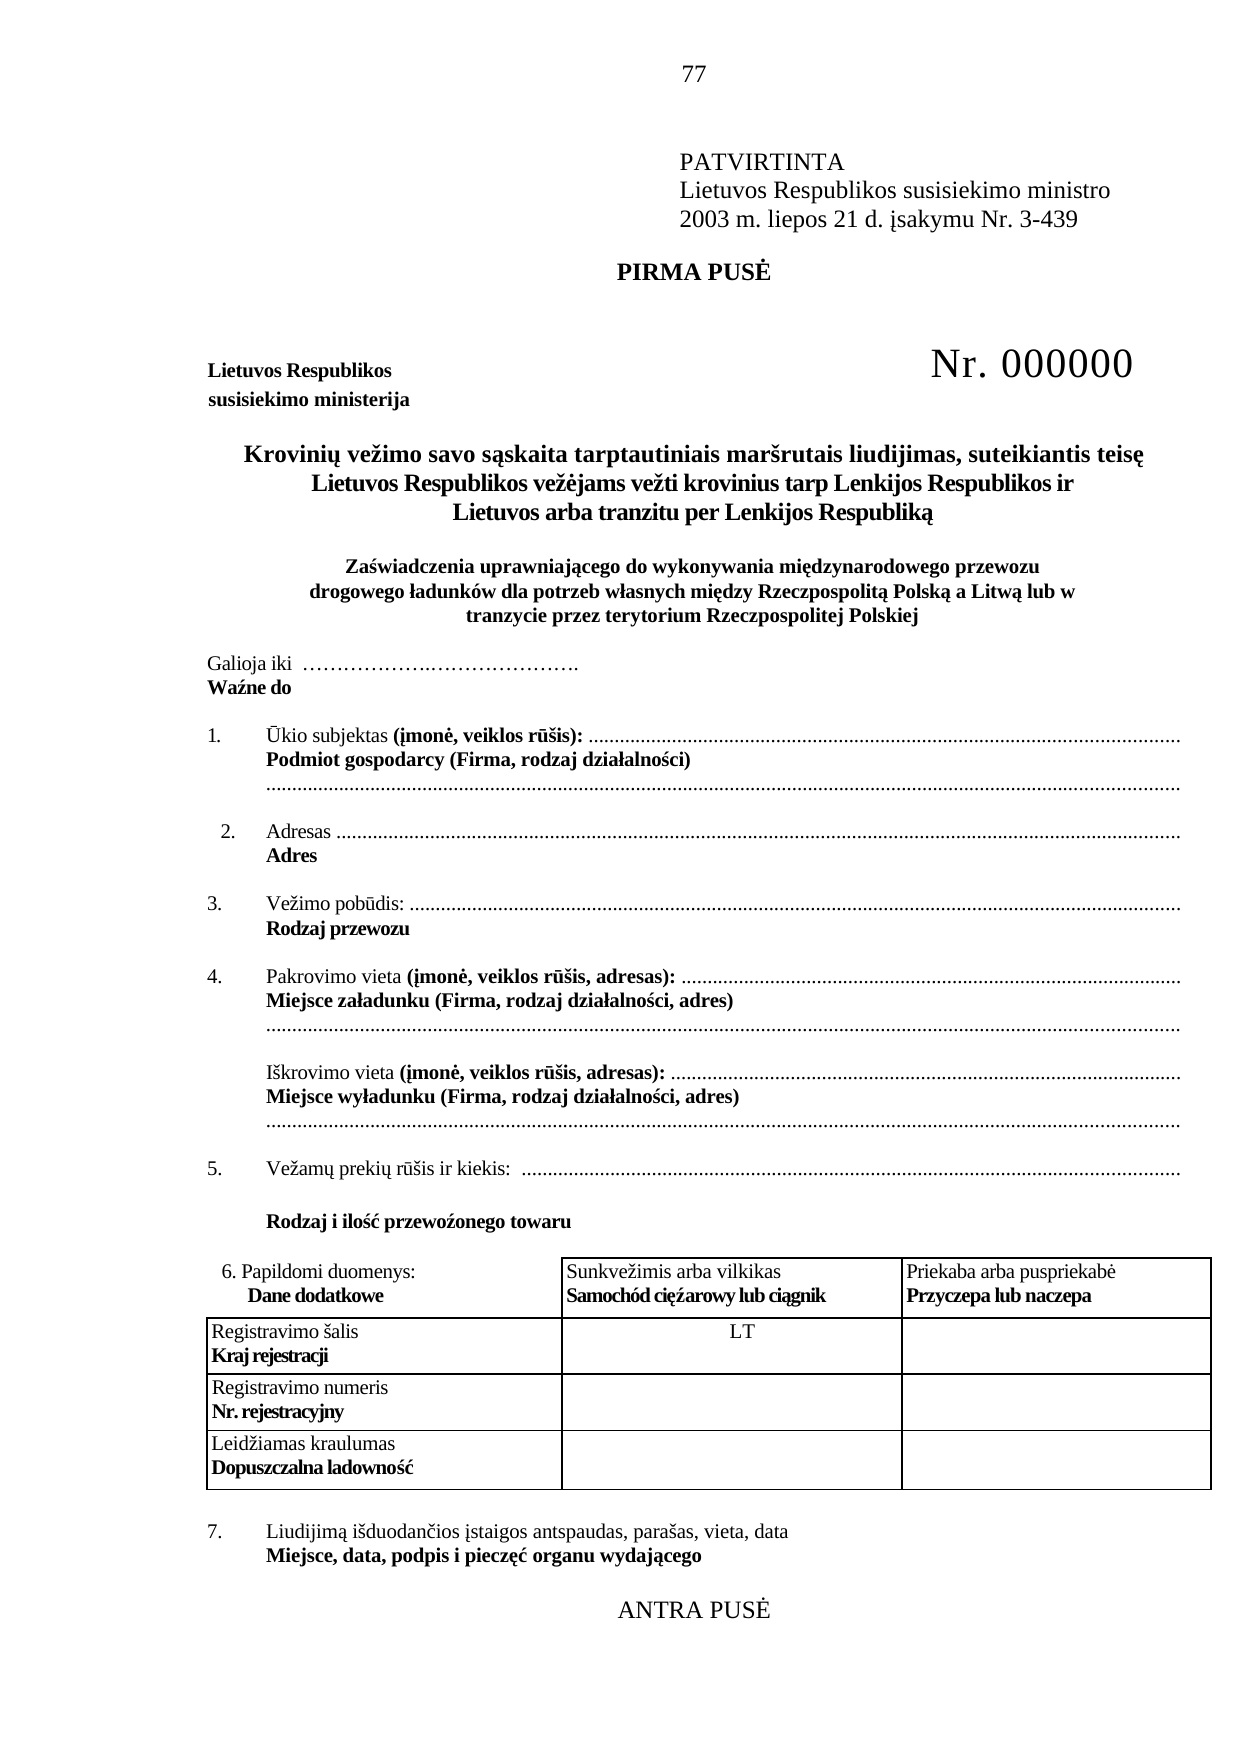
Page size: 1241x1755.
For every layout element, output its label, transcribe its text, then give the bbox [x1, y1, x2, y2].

text 3. Vežimo pobūdis: [207, 891, 1181, 915]
table_cell [563, 1431, 901, 1488]
table_cell [903, 1431, 1210, 1488]
text Podmiot gospodarcy (Firma, rodzaj działalności) [207, 747, 1181, 771]
table_header Priekaba arba puspriekabė Przyczepa lub naczepa [903, 1259, 1210, 1317]
table_cell [903, 1319, 1210, 1373]
table_cell Registravimo numeris Nr. rejestracyjny [208, 1375, 561, 1430]
text Rodzaj przewozu [207, 915, 1181, 939]
text Miejsce, data, podpis i pieczęć organu wydającego [207, 1543, 1181, 1567]
text Iškrovimo vieta (įmonė, veiklos rūšis, adresas): [207, 1060, 1181, 1084]
text susisiekimo ministerija [208, 387, 1181, 411]
table_cell Leidžiamas kraulumas Dopuszczalna ladowność [208, 1431, 561, 1488]
text PATVIRTINTA [207, 147, 1181, 176]
table_cell LT [563, 1319, 901, 1373]
text 1. Ūkio subjektas (įmonė, veiklos rūšis): [207, 723, 1181, 747]
text Miejsce załadunku (Firma, rodzaj działalności, adres) [207, 988, 1181, 1012]
table_header Sunkvežimis arba vilkikas Samochód cięźarowy lub ciągnik [563, 1259, 901, 1317]
table_cell [563, 1375, 901, 1430]
text Lietuvos Respublikos vežėjams vežti krovinius tarp Lenkijos Respublikos ir [207, 468, 1179, 497]
text PIRMA PUSĖ [207, 257, 1181, 286]
text Waźne do [207, 675, 1181, 699]
text Rodzaj i ilość przewoźonego towaru [207, 1209, 1181, 1233]
text drogowego ładunków dla potrzeb własnych między Rzeczpospolitą Polską a Litwą lub w [207, 578, 1178, 603]
text Krovinių vežimo savo sąskaita tarptautiniais maršrutais liudijimas, suteikiantis teisę [207, 439, 1181, 468]
table_header 6. Papildomi duomenys: Dane dodatkowe [207, 1257, 561, 1317]
text ANTRA PUSĖ [207, 1596, 1181, 1624]
text Zaświadczenia uprawniającego do wykonywania międzynarodowego przewozu [207, 554, 1178, 578]
text Lietuvos Respublikos Nr. 000000 [207, 339, 1181, 387]
text Lietuvos Respublikos susisiekimo ministro [207, 176, 1181, 204]
text Adres [207, 843, 1181, 867]
text 2003 m. liepos 21 d. įsakymu Nr. 3-439 [207, 204, 1181, 233]
text 4. Pakrovimo vieta (įmonė, veiklos rūšis, adresas): [207, 963, 1181, 988]
table_cell [903, 1375, 1210, 1430]
table_cell Registravimo šalis Kraj rejestracji [208, 1319, 561, 1373]
text Miejsce wyładunku (Firma, rodzaj działalności, adres) [207, 1084, 1181, 1108]
text Galioja iki ……………….…………………. [207, 651, 1181, 675]
text Lietuvos arba tranzitu per Lenkijos Respubliką [207, 497, 1180, 526]
text 2. Adresas [220, 819, 1181, 843]
text 5. Vežamų prekių rūšis ir kiekis: [207, 1156, 1181, 1180]
text tranzycie przez terytorium Rzeczpospolitej Polskiej [207, 603, 1177, 627]
text 7. Liudijimą išduodančios įstaigos antspaudas, parašas, vieta, data [207, 1519, 1181, 1543]
